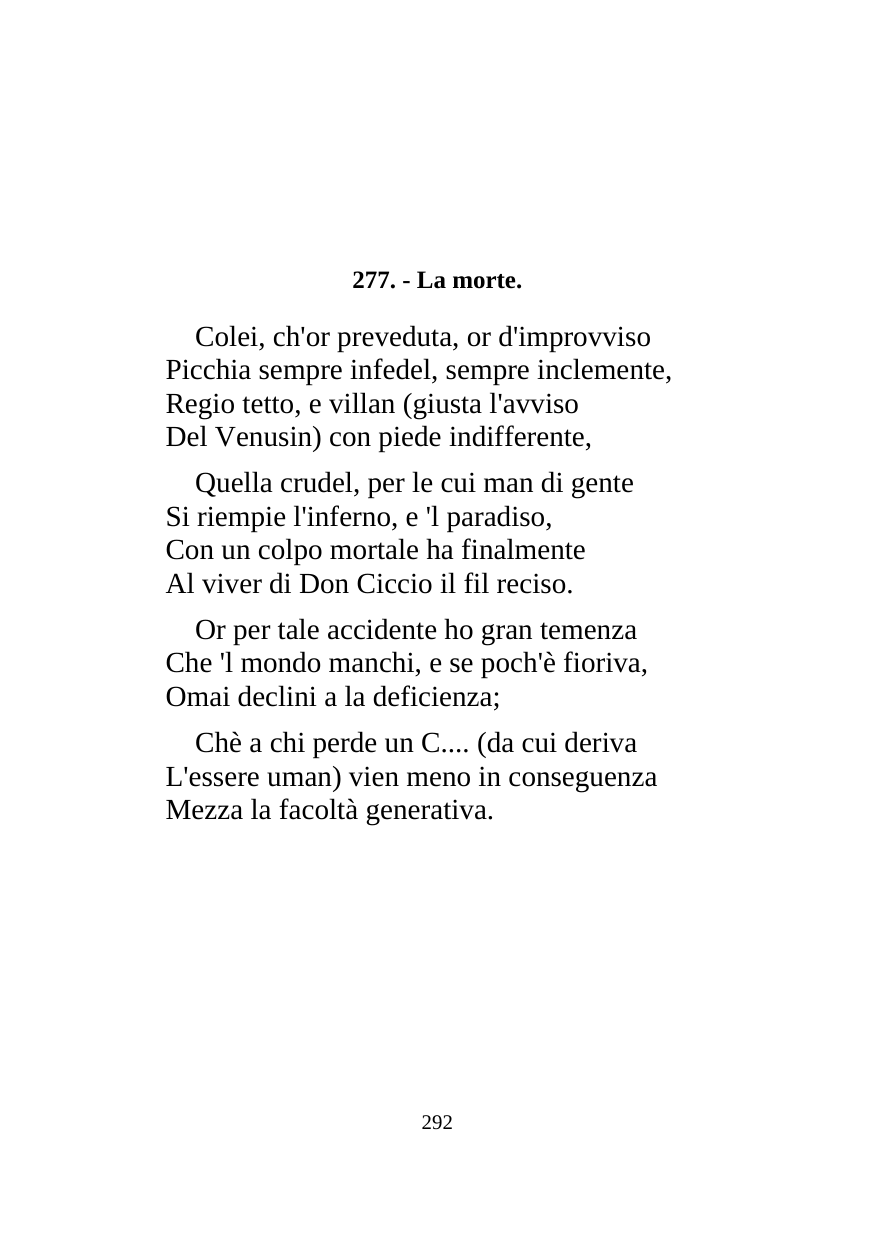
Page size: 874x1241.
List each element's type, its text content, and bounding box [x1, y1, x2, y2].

text 277. - La morte. [106, 265, 768, 294]
text Or per tale accidente ho gran temenza Che 'l mondo manchi, e se poch'è fioriva, Omai declini a la deficienza; [165, 612, 768, 713]
text Quella crudel, per le cui man di gente Si riempie l'inferno, e 'l paradiso, Con un colpo mortale ha finalmente Al viver di Don Ciccio il fil reciso. [165, 465, 768, 599]
text Colei, ch'or preveduta, or d'improvviso Picchia sempre infedel, sempre inclemente, Regio tetto, e villan (giusta l'avviso Del Venusin) con piede indifferente, [165, 319, 768, 453]
text Chè a chi perde un C.... (da cui deriva L'essere uman) vien meno in conseguenza Mezza la facoltà generativa. [165, 725, 768, 826]
